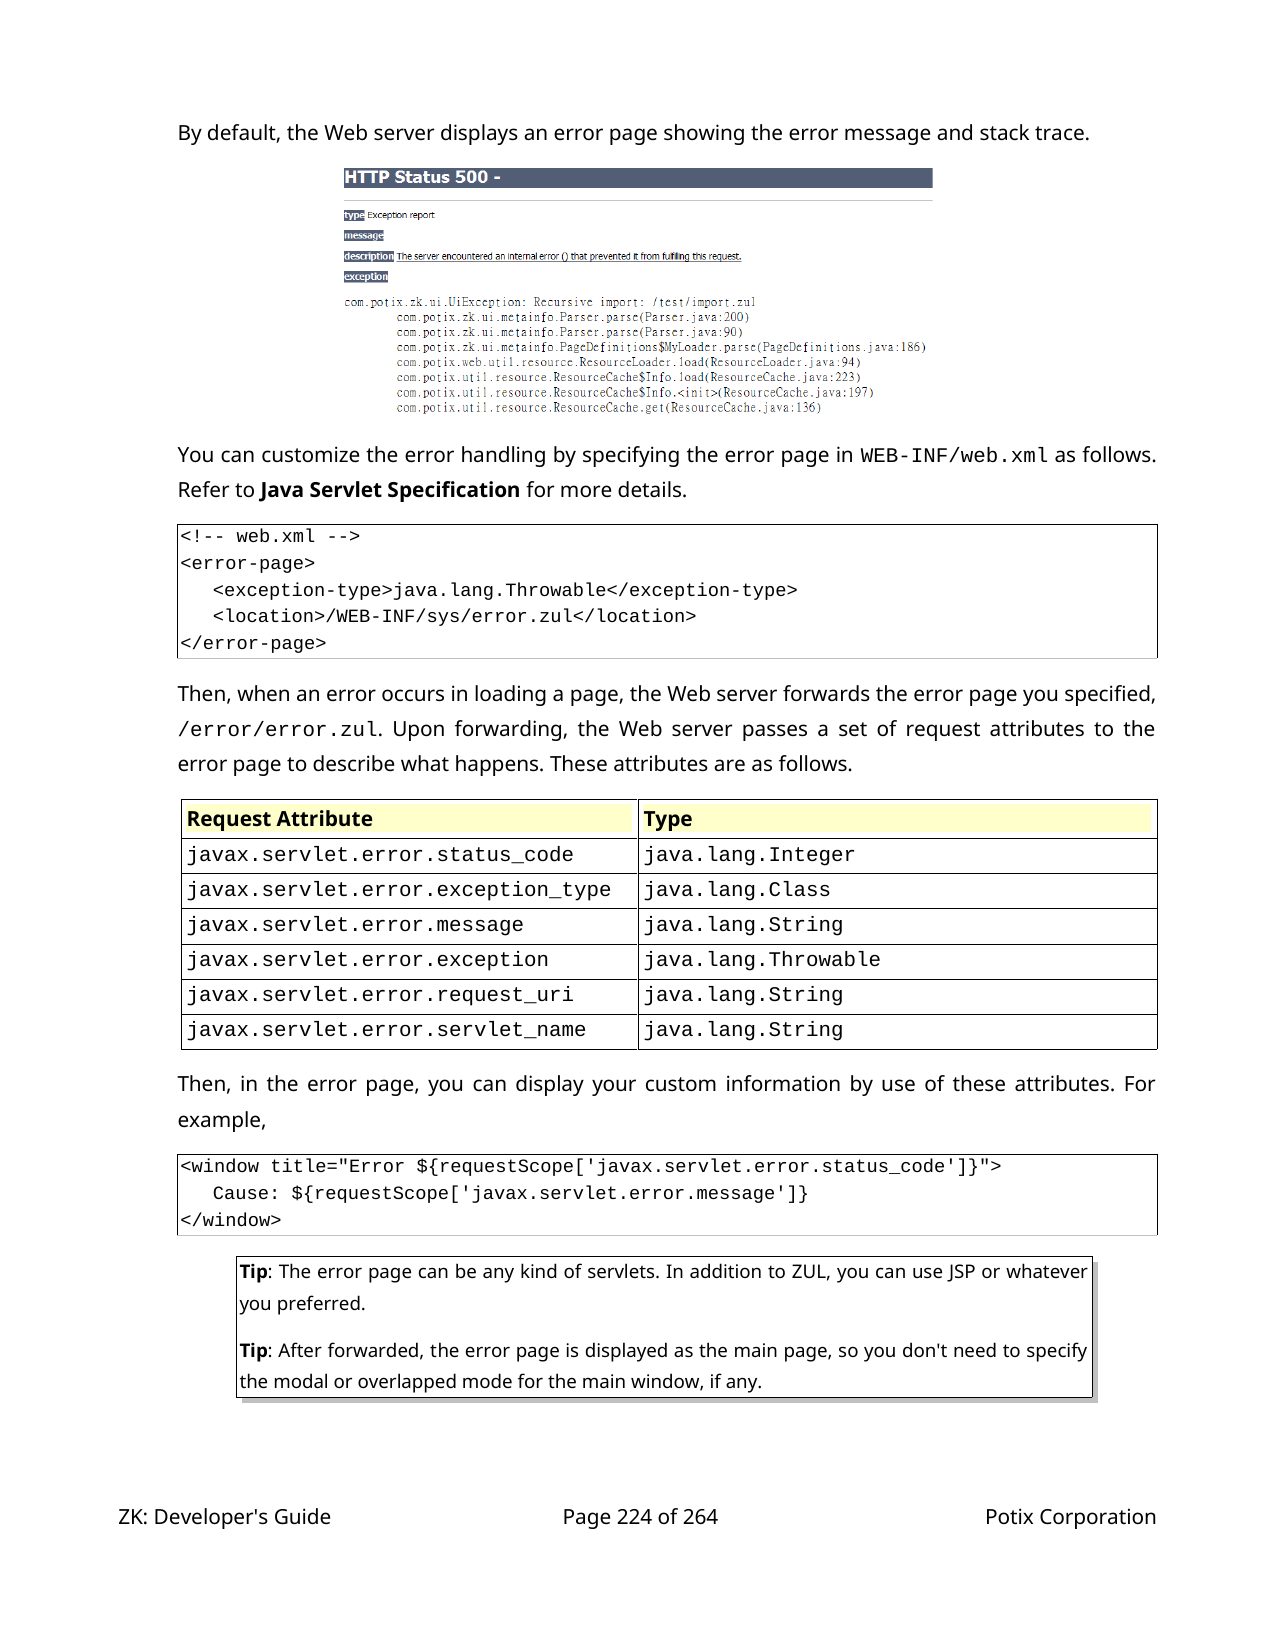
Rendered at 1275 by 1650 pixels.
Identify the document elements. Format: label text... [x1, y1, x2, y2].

text You can customize the error handling by specifying the error page in WEB-INF/web.xml as follows. Refer to Java Servlet Specification for more details. [177, 440, 1157, 503]
table_cell java.lang.String [639, 980, 1157, 1014]
table_cell javax.servlet.error.request_uri [182, 980, 637, 1014]
table_header Request Attribute [182, 800, 637, 838]
text <error-page> <exception-type>java.lang.Throwable</exception-type> <location>/WEB-INF/sys/error.zul</location> </error-page> [178, 551, 1157, 658]
text </window> [178, 1208, 1157, 1235]
table_cell java.lang.Throwable [639, 945, 1157, 979]
picture [342, 164, 933, 415]
text Then, in the error page, you can display your custom information by use of these attributes. For example, [177, 1069, 1157, 1133]
text Tip: After forwarded, the error page is displayed as the main page, so you don't need to specify the modal or overlapped mode for the main window, if any. [237, 1334, 1092, 1397]
table_header Type [639, 800, 1157, 838]
table_cell javax.servlet.error.servlet_name [182, 1015, 637, 1049]
text <!-- web.xml --> [178, 525, 1157, 548]
text Tip: The error page can be any kind of servlets. In addition to ZUL, you can use JSP or whatever you preferred. [237, 1257, 1092, 1316]
table_cell java.lang.Integer [639, 839, 1157, 873]
table_cell javax.servlet.error.exception_type [182, 874, 637, 908]
text Cause: ${requestScope['javax.servlet.error.message']} [178, 1181, 1157, 1205]
table_cell javax.servlet.error.status_code [182, 839, 637, 873]
text <window title="Error ${requestScope['javax.servlet.error.status_code']}"> [178, 1155, 1157, 1178]
table_cell java.lang.String [639, 1015, 1157, 1049]
text Then, when an error occurs in loading a page, the Web server forwards the error page you specified, /error/error.zul. Upon forwarding, the Web server passes a set of request attributes to the error page to describe what happens. These attributes are as follows. [177, 679, 1157, 778]
table_cell javax.servlet.error.exception [182, 945, 637, 979]
table_cell java.lang.String [639, 909, 1157, 944]
table_cell javax.servlet.error.message [182, 909, 637, 944]
table_cell java.lang.Class [639, 874, 1157, 908]
text By default, the Web server displays an error page showing the error message and stack trace. [177, 118, 1157, 146]
